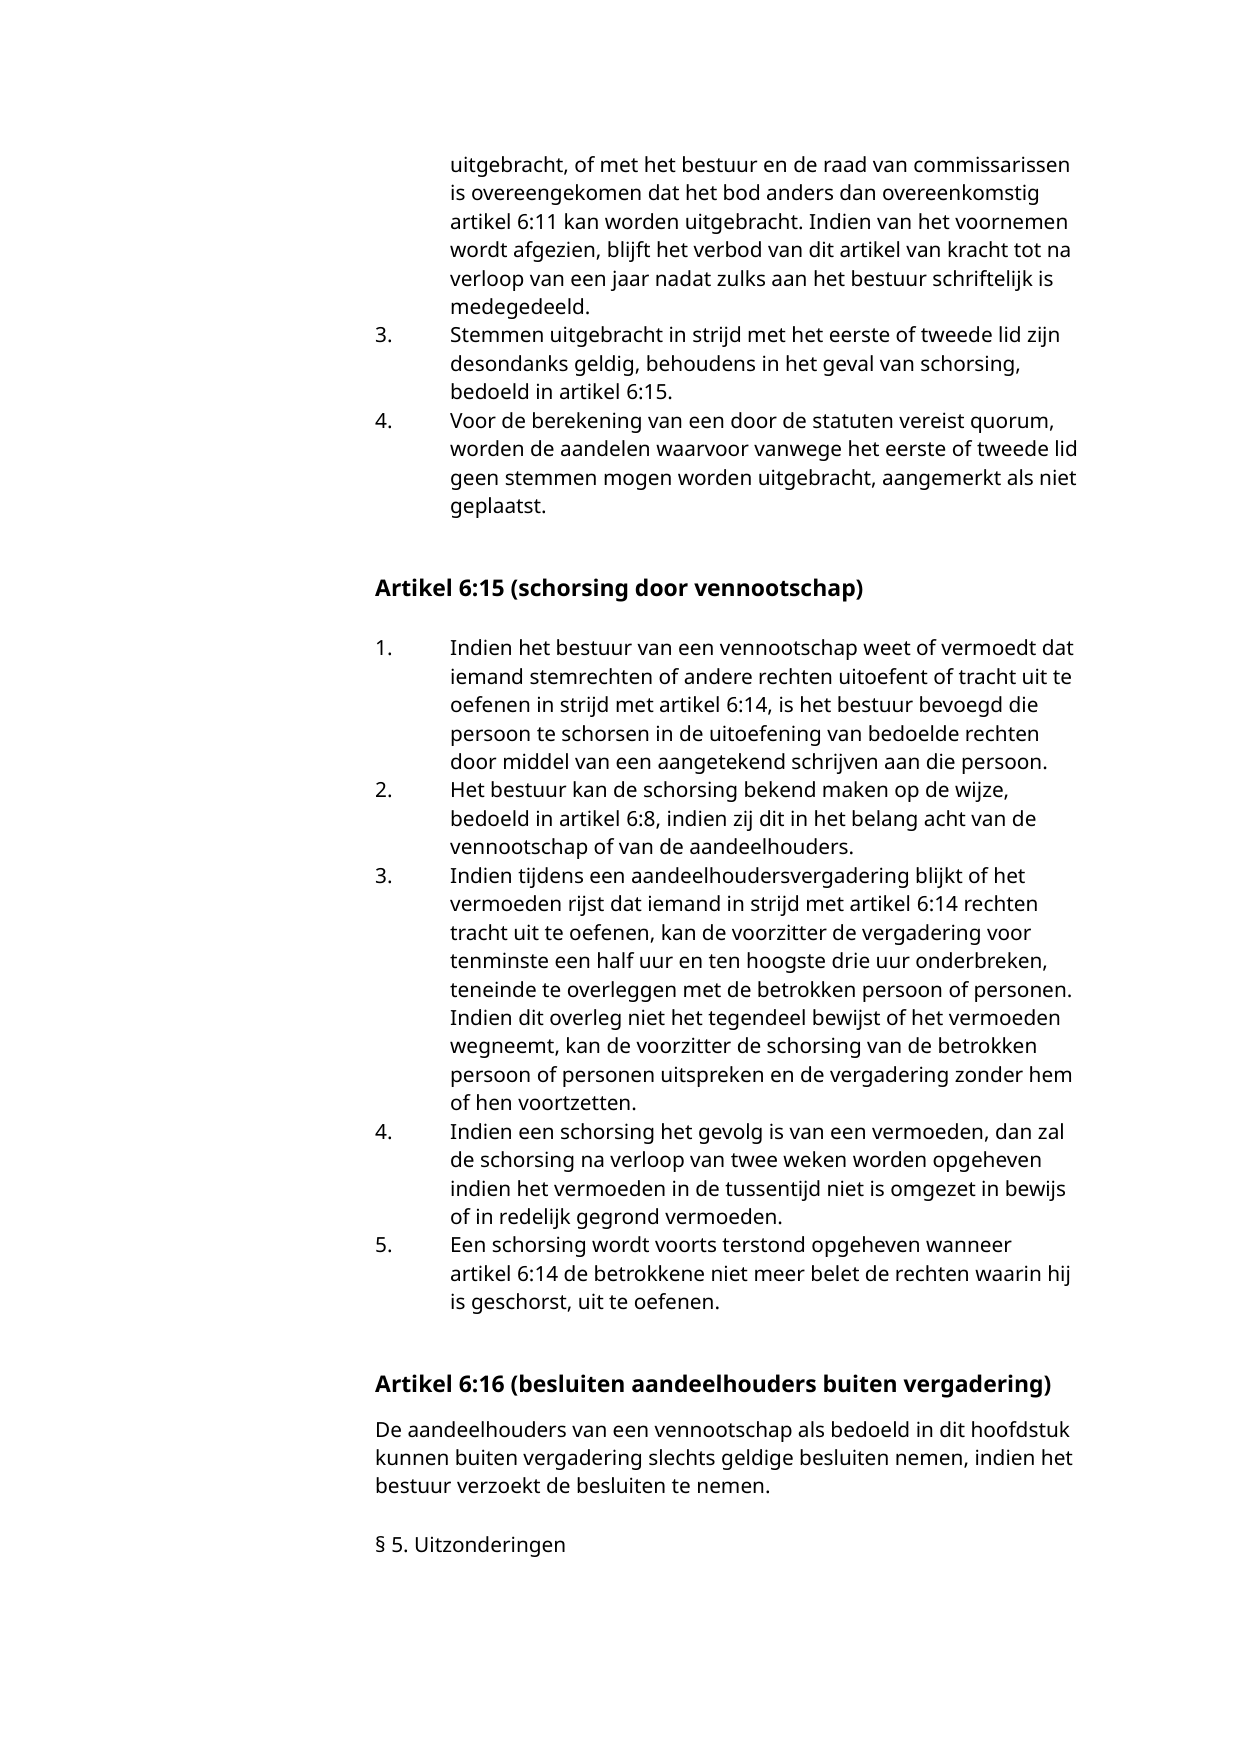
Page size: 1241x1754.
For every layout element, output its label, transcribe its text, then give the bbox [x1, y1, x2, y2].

subtitle Artikel 6:16 (besluiten aandeelhouders buiten vergadering) [375, 1368, 1090, 1400]
text De aandeelhouders van een vennootschap als bedoeld in dit hoofdstuk kunnen buiten vergadering slechts geldige besluiten nemen, indien het bestuur verzoekt de besluiten te nemen. [375, 1415, 1090, 1500]
subtitle § 5. Uitzonderingen [375, 1530, 1090, 1558]
list uitgebracht, of met het bestuur en de raad van commissarissen is overeengekomen dat het bod anders dan overeenkomstig artikel 6:11 kan worden uitgebracht. Indien van het voornemen wordt afgezien, blijft het verbod van dit artikel van kracht tot na verloop van een jaar nadat zulks aan het bestuur schriftelijk is medegedeeld. [375, 150, 1090, 321]
list Een schorsing wordt voorts terstond opgeheven wanneer artikel 6:14 de betrokkene niet meer belet de rechten waarin hij is geschorst, uit te oefenen. [375, 1231, 1090, 1316]
list Indien het bestuur van een vennootschap weet of vermoedt dat iemand stemrechten of andere rechten uitoefent of tracht uit te oefenen in strijd met artikel 6:14, is het bestuur bevoegd die persoon te schorsen in de uitoefening van bedoelde rechten door middel van een aangetekend schrijven aan die persoon. [375, 633, 1090, 776]
list Indien een schorsing het gevolg is van een vermoeden, dan zal de schorsing na verloop van twee weken worden opgeheven indien het vermoeden in de tussentijd niet is omgezet in bewijs of in redelijk gegrond vermoeden. [375, 1117, 1090, 1231]
subtitle Artikel 6:15 (schorsing door vennootschap) [375, 572, 1090, 603]
list Stemmen uitgebracht in strijd met het eerste of tweede lid zijn desondanks geldig, behoudens in het geval van schorsing, bedoeld in artikel 6:15. [375, 321, 1090, 406]
list Het bestuur kan de schorsing bekend maken op de wijze, bedoeld in artikel 6:8, indien zij dit in het belang acht van de vennootschap of van de aandeelhouders. [375, 776, 1090, 861]
list Indien tijdens een aandeelhoudersvergadering blijkt of het vermoeden rijst dat iemand in strijd met artikel 6:14 rechten tracht uit te oefenen, kan de voorzitter de vergadering voor tenminste een half uur en ten hoogste drie uur onderbreken, teneinde te overleggen met de betrokken persoon of personen. Indien dit overleg niet het tegendeel bewijst of het vermoeden wegneemt, kan de voorzitter de schorsing van de betrokken persoon of personen uitspreken en de vergadering zonder hem of hen voortzetten. [375, 861, 1090, 1117]
list Voor de berekening van een door de statuten vereist quorum, worden de aandelen waarvoor vanwege het eerste of tweede lid geen stemmen mogen worden uitgebracht, aangemerkt als niet geplaatst. [375, 406, 1090, 520]
